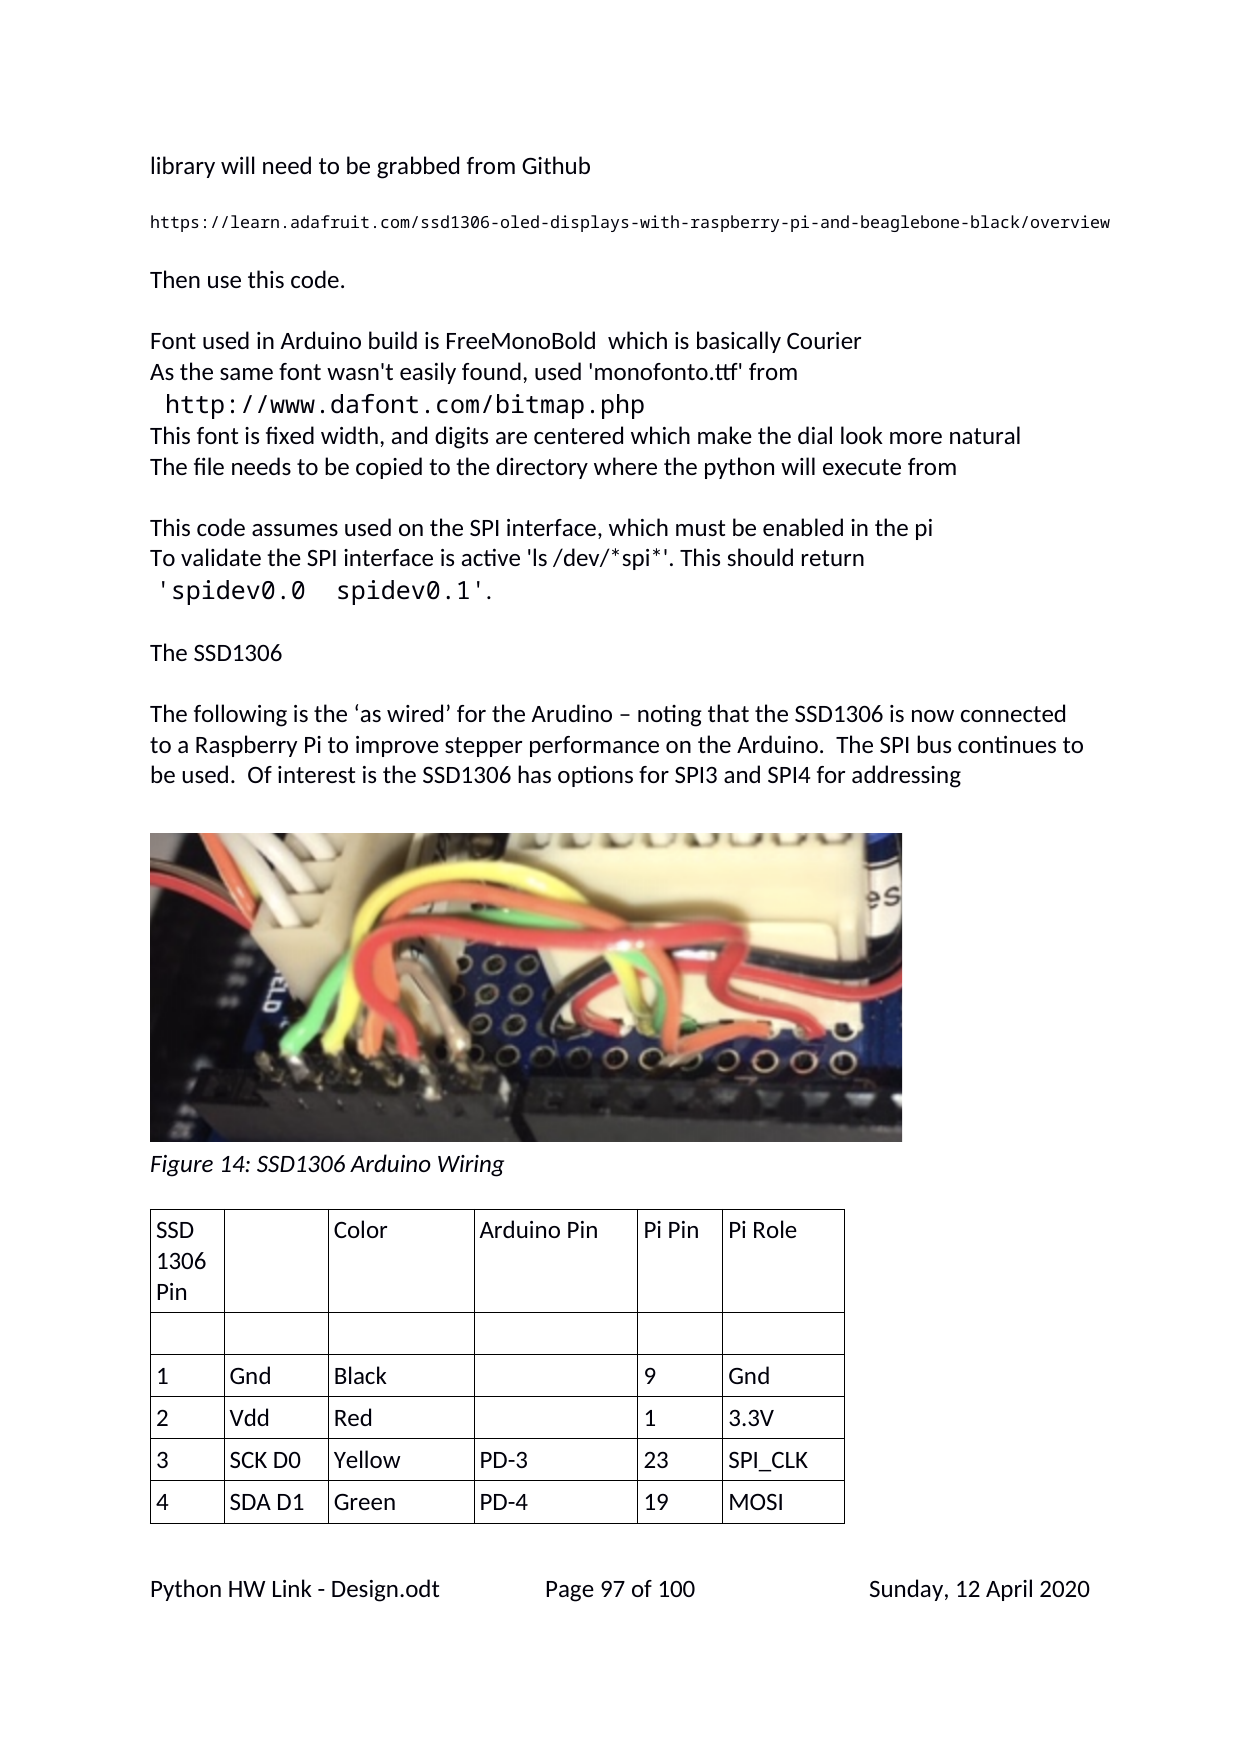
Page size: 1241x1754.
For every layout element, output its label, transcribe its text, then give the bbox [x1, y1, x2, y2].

table_cell 4 [151, 1481, 224, 1522]
table_header Color [329, 1210, 474, 1312]
table_cell [151, 1313, 224, 1354]
text As the same font wasn't easily found, used 'monofonto.ttf' from [150, 356, 1090, 386]
text https://learn.adafruit.com/ssd1306-oled-displays-with-raspberry-pi-and-beaglebone-black/overview [150, 211, 1149, 234]
table_header [225, 1210, 328, 1312]
table_header SSD 1306 Pin [151, 1210, 224, 1312]
table_cell [638, 1313, 722, 1354]
table_cell MOSI [723, 1481, 844, 1522]
text This font is fixed width, and digits are centered which make the dial look more natural [150, 420, 1090, 451]
text Font used in Arduino build is FreeMonoBold which is basically Courier [150, 325, 1090, 356]
table_cell Gnd [225, 1355, 328, 1396]
table_cell PD-3 [475, 1439, 637, 1480]
table_cell Green [329, 1481, 474, 1522]
table_cell Yellow [329, 1439, 474, 1480]
table_cell 2 [151, 1397, 224, 1438]
table_cell 3.3V [723, 1397, 844, 1438]
text Then use this code. [150, 264, 1090, 295]
table_header Pi Role [723, 1210, 844, 1312]
table_cell [329, 1313, 474, 1354]
table_cell SCK D0 [225, 1439, 328, 1480]
table_header Arduino Pin [475, 1210, 637, 1312]
table_cell [723, 1313, 844, 1354]
table_cell [475, 1397, 637, 1438]
table_cell [225, 1313, 328, 1354]
text http://www.dafont.com/bitmap.php [150, 386, 1090, 420]
table_cell PD-4 [475, 1481, 637, 1522]
table_cell 3 [151, 1439, 224, 1480]
table_header Pi Pin [638, 1210, 722, 1312]
text The SSD1306 [150, 638, 1090, 668]
table_cell Red [329, 1397, 474, 1438]
table_cell 19 [638, 1481, 722, 1522]
table_cell 1 [151, 1355, 224, 1396]
table_cell Vdd [225, 1397, 328, 1438]
text Figure 14: SSD1306 Arduino Wiring [150, 1142, 902, 1178]
table_cell 23 [638, 1439, 722, 1480]
text This code assumes used on the SPI interface, which must be enabled in the pi [150, 512, 1090, 542]
text The file needs to be copied to the directory where the python will execute from [150, 451, 1090, 481]
table_cell Black [329, 1355, 474, 1396]
table_cell 9 [638, 1355, 722, 1396]
text To validate the SPI interface is active 'ls /dev/*spi*'. This should return [150, 542, 1090, 573]
table_cell [475, 1313, 637, 1354]
picture [150, 833, 903, 1142]
table_cell SPI_CLK [723, 1439, 844, 1480]
table_cell [475, 1355, 637, 1396]
text The following is the ‘as wired’ for the Arudino – noting that the SSD1306 is now connected to a Raspberry Pi to improve stepper performance on the Arduino. The SPI bus continues to be used. Of interest is the SSD1306 has options for SPI3 and SPI4 for addressing [150, 699, 1090, 790]
text library will need to be grabbed from Github [150, 150, 1090, 181]
table_cell SDA D1 [225, 1481, 328, 1522]
text 'spidev0.0 spidev0.1'. [150, 573, 1090, 607]
table_cell 1 [638, 1397, 722, 1438]
table_cell Gnd [723, 1355, 844, 1396]
